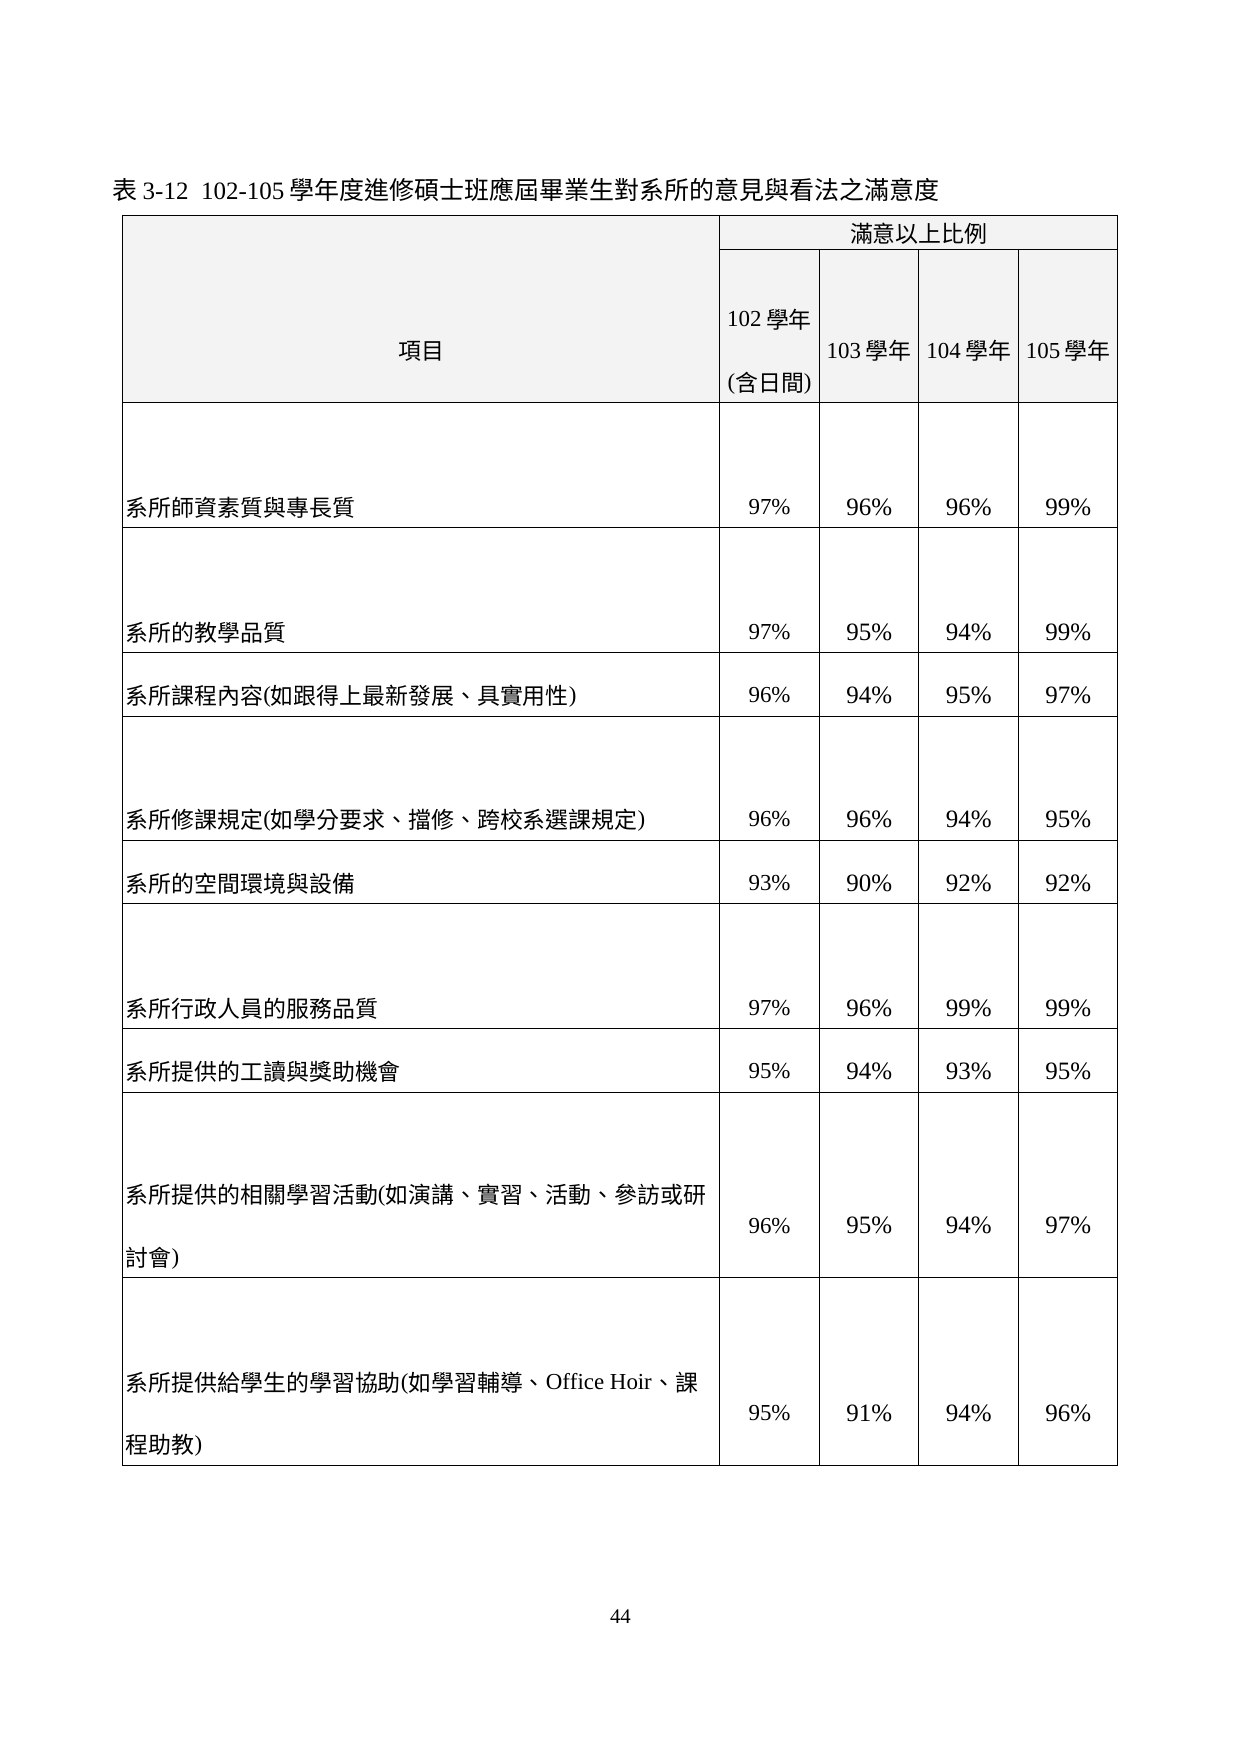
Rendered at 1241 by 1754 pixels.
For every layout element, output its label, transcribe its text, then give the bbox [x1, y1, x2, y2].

table_cell 92% [1019, 841, 1117, 903]
table_cell 99% [1019, 528, 1117, 652]
table_cell 95% [820, 1093, 918, 1277]
table_cell 95% [1019, 717, 1117, 839]
table_cell 91% [820, 1278, 918, 1464]
table_cell 94% [919, 528, 1018, 652]
table_cell 96% [820, 904, 918, 1028]
table_cell 系所師資素質與專長質 [123, 403, 719, 527]
table_cell 94% [820, 1029, 918, 1092]
table_cell 97% [720, 528, 819, 652]
table_cell 97% [1019, 1093, 1117, 1277]
table_cell 95% [720, 1029, 819, 1092]
table_cell 系所提供的相關學習活動(如演講、實習、活動、參訪或研討會) [123, 1093, 719, 1277]
table_cell 90% [820, 841, 918, 903]
table_cell 系所的教學品質 [123, 528, 719, 652]
table_cell 系所行政人員的服務品質 [123, 904, 719, 1028]
table_cell 97% [720, 904, 819, 1028]
table_cell 104學年 [919, 250, 1018, 402]
table_cell 96% [720, 717, 819, 839]
table_cell 系所的空間環境與設備 [123, 841, 719, 903]
table_cell 93% [720, 841, 819, 903]
table_cell 系所修課規定(如學分要求、擋修、跨校系選課規定) [123, 717, 719, 839]
table_cell 96% [919, 403, 1018, 527]
table_cell 94% [919, 717, 1018, 839]
table_cell 94% [820, 653, 918, 716]
table_cell 96% [820, 403, 918, 527]
table_cell 96% [720, 1093, 819, 1277]
table_cell 97% [720, 403, 819, 527]
table_header 滿意以上比例 [720, 216, 1117, 249]
table_cell 系所提供的工讀與獎助機會 [123, 1029, 719, 1092]
table_cell 系所課程內容(如跟得上最新發展、具實用性) [123, 653, 719, 716]
table_cell 93% [919, 1029, 1018, 1092]
table_cell 105學年 [1019, 250, 1117, 402]
table_cell 97% [1019, 653, 1117, 716]
table_cell 103學年 [820, 250, 918, 402]
table_cell 96% [1019, 1278, 1117, 1464]
table_cell 99% [919, 904, 1018, 1028]
table_cell 94% [919, 1093, 1018, 1277]
table_cell 102學年 (含日間) [720, 250, 819, 402]
table_cell 92% [919, 841, 1018, 903]
table_cell 95% [720, 1278, 819, 1464]
table_cell 94% [919, 1278, 1018, 1464]
table_header 項目 [123, 216, 719, 402]
text 表3-12 102-105學年度進修碩士班應屆畢業生對系所的意見與看法之滿意度 [112, 171, 1128, 207]
table_cell 95% [1019, 1029, 1117, 1092]
table_cell 99% [1019, 904, 1117, 1028]
table_cell 系所提供給學生的學習協助(如學習輔導、Office Hoir、課程助教) [123, 1278, 719, 1464]
table_cell 96% [720, 653, 819, 716]
table_cell 95% [820, 528, 918, 652]
table_cell 99% [1019, 403, 1117, 527]
table_cell 95% [919, 653, 1018, 716]
table_cell 96% [820, 717, 918, 839]
